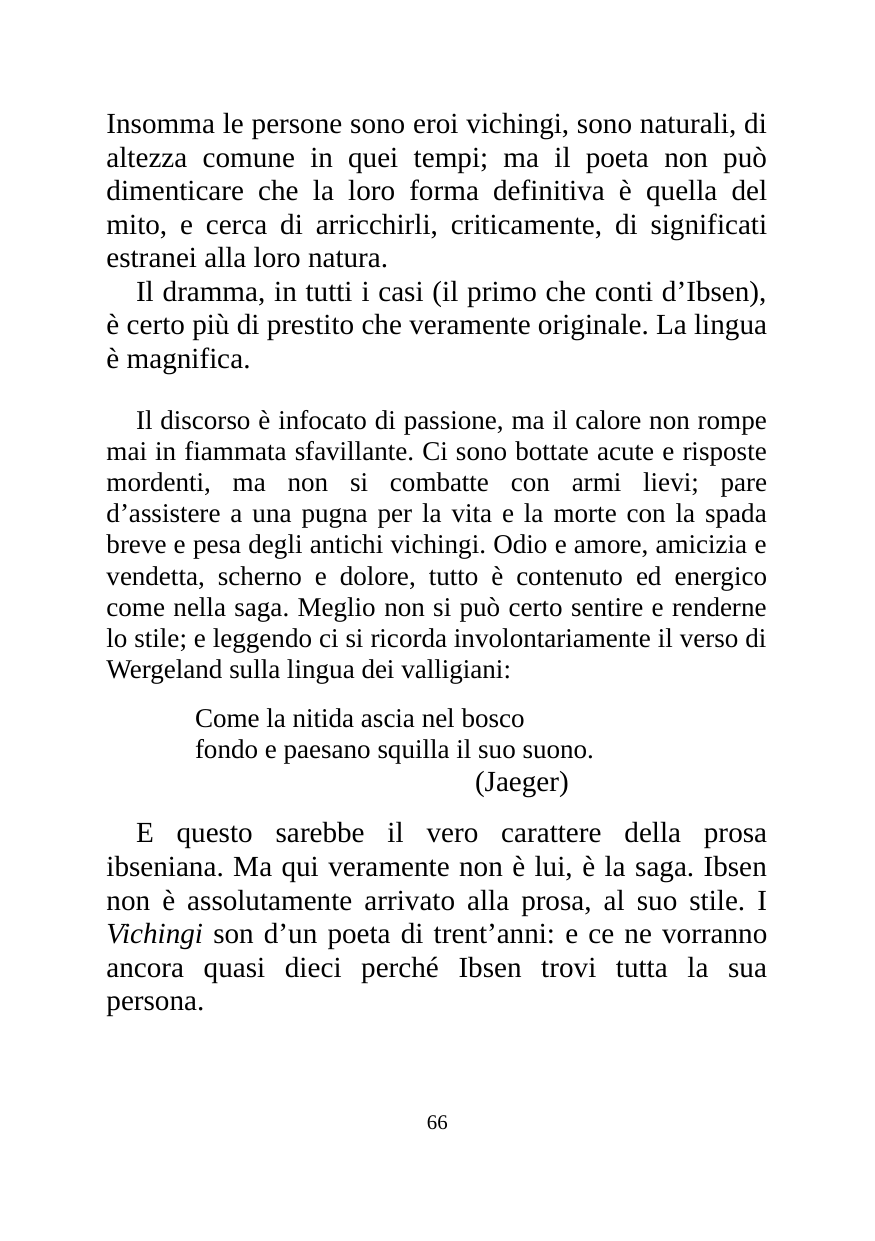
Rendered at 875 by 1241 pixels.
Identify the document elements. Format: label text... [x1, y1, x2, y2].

text Insomma le persone sono eroi vichingi, sono naturali, di altezza comune in quei tempi; ma il poeta non può dimenticare che la loro forma definitiva è quella del mito, e cerca di arricchirli, criticamente, di significati estranei alla loro natura. [106, 106, 768, 274]
text Il dramma, in tutti i casi (il primo che conti d’Ibsen), è certo più di prestito che veramente originale. La lingua è magnifica. [106, 274, 768, 374]
text E questo sarebbe il vero carattere della prosa ibseniana. Ma qui veramente non è lui, è la saga. Ibsen non è assolutamente arrivato alla prosa, al suo stile. I Vichingi son d’un poeta di trent’anni: e ce ne vorranno ancora quasi dieci perché Ibsen trovi tutta la sua persona. [106, 816, 768, 1017]
text Come la nitida ascia nel bosco fondo e paesano squilla il suo suono. [195, 702, 768, 764]
text (Jaeger) [444, 764, 768, 798]
text Il discorso è infocato di passione, ma il calore non rompe mai in fiammata sfavillante. Ci sono bottate acute e risposte mordenti, ma non si combatte con armi lievi; pare d’assistere a una pugna per la vita e la morte con la spada breve e pesa degli antichi vichingi. Odio e amore, amicizia e vendetta, scherno e dolore, tutto è contenuto ed energico come nella saga. Meglio non si può certo sentire e renderne lo stile; e leggendo ci si ricorda involontariamente il verso di Wergeland sulla lingua dei valligiani: [106, 404, 768, 684]
